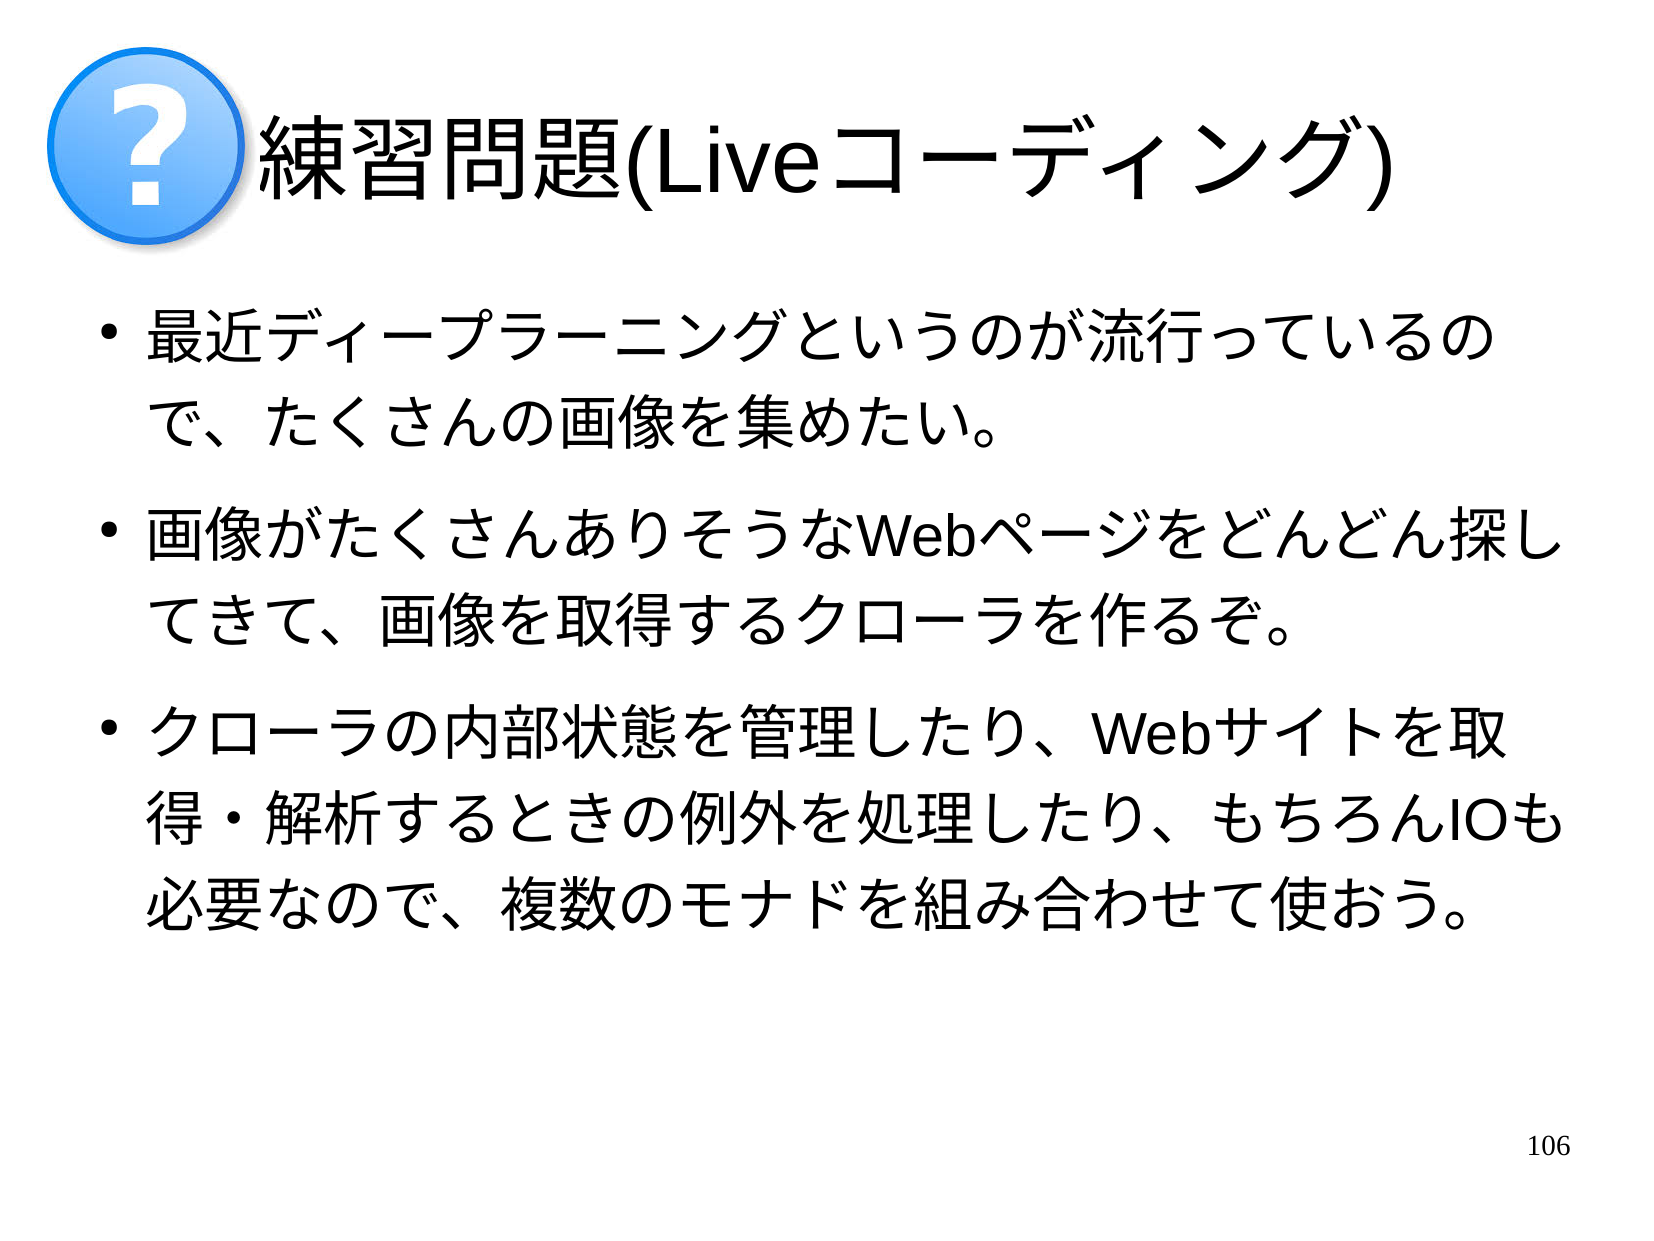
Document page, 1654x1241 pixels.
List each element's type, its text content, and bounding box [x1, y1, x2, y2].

picture [38, 35, 260, 257]
list 最近ディープラーニングというのが流行っているので、たくさんの画像を集めたい。 画像がたくさんありそうなWebページをどんどん探してきて、画像を取得するクローラを作るぞ。 クローラの内部状態を管理したり、Webサイトを取得・解析するときの例外を処理したり、もちろんIOも必要なので、複数のモナドを組み合わせて使おう。 [82, 290, 1571, 1010]
title 練習問題(Liveコーディング) [260, 49, 1571, 257]
